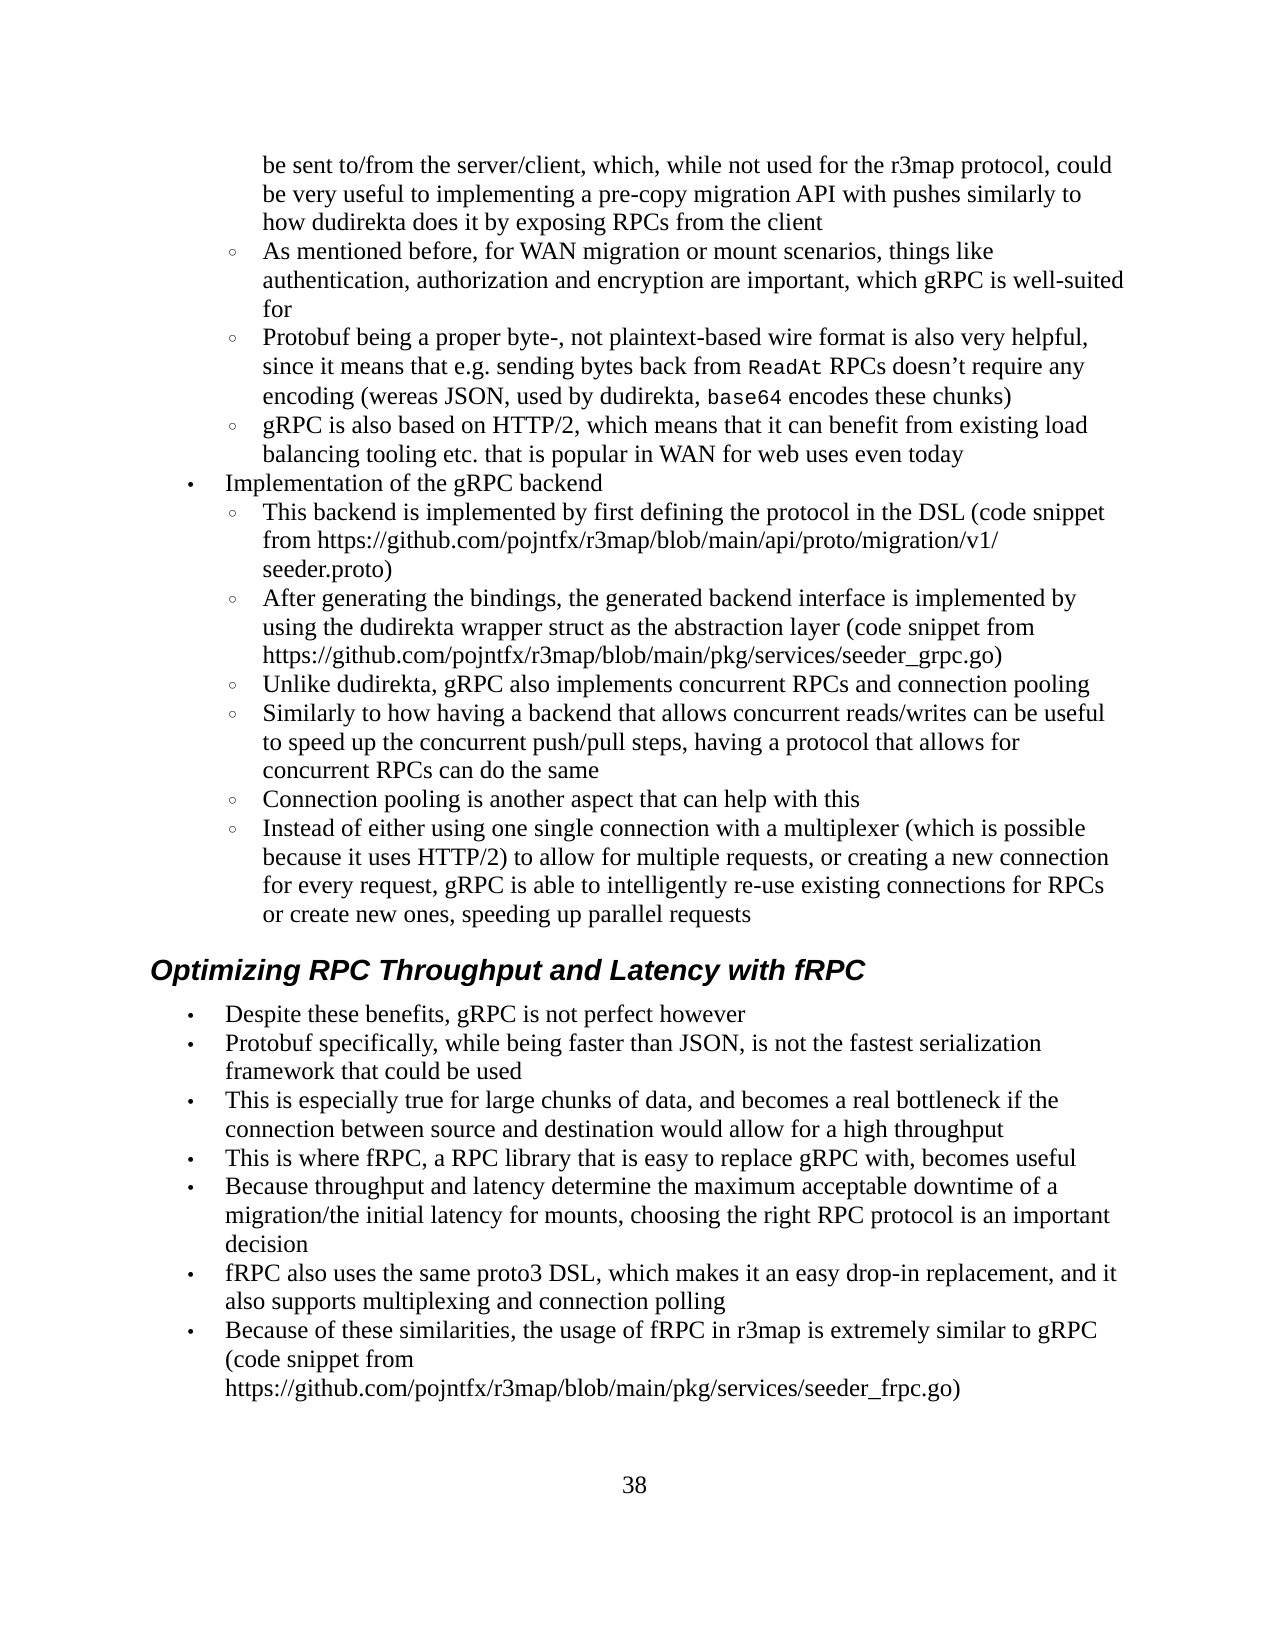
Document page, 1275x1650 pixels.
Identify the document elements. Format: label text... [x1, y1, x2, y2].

list Unlike dudirekta, gRPC also implements concurrent RPCs and connection pooling [225, 669, 1125, 698]
list Similarly to how having a backend that allows concurrent reads/writes can be useful to speed up the concurrent push/pull steps, having a protocol that allows for concurrent RPCs can do the same [225, 698, 1125, 784]
list Despite these benefits, gRPC is not perfect however [187, 999, 1125, 1028]
list Protobuf specifically, while being faster than JSON, is not the fastest serialization framework that could be used [187, 1028, 1125, 1085]
list After generating the bindings, the generated backend interface is implemented by using the dudirekta wrapper struct as the abstraction layer (code snippet from https://github.com/pojntfx/r3map/blob/main/pkg/services/seeder_grpc.go) [225, 583, 1125, 669]
list gRPC is also based on HTTP/2, which means that it can benefit from existing load balancing tooling etc. that is popular in WAN for web uses even today [225, 410, 1125, 468]
subtitle Optimizing RPC Throughput and Latency with fRPC [150, 953, 1125, 986]
list Protobuf being a proper byte-, not plaintext-based wire format is also very helpful, since it means that e.g. sending bytes back from ReadAt RPCs doesn’t require any encoding (wereas JSON, used by dudirekta, base64 encodes these chunks) [225, 322, 1125, 410]
list This is where fRPC, a RPC library that is easy to replace gRPC with, becomes useful [187, 1143, 1125, 1171]
list This is especially true for large chunks of data, and becomes a real bottleneck if the connection between source and destination would allow for a high throughput [187, 1085, 1125, 1143]
list Connection pooling is another aspect that can help with this [225, 784, 1125, 813]
list Because throughput and latency determine the maximum acceptable downtime of a migration/the initial latency for mounts, choosing the right RPC protocol is an important decision [187, 1171, 1125, 1258]
list As mentioned before, for WAN migration or mount scenarios, things like authentication, authorization and encryption are important, which gRPC is well-suited for [225, 236, 1125, 322]
list This backend is implemented by first defining the protocol in the DSL (code snippet from https://github.com/pojntfx/r3map/blob/main/api/proto/migration/v1/seeder.proto) [225, 497, 1125, 583]
list Because of these similarities, the usage of fRPC in r3map is extremely similar to gRPC (code snippet from https://github.com/pojntfx/r3map/blob/main/pkg/services/seeder_frpc.go) [187, 1315, 1125, 1401]
list fRPC also uses the same proto3 DSL, which makes it an easy drop-in replacement, and it also supports multiplexing and connection polling [187, 1258, 1125, 1315]
list Instead of either using one single connection with a multiplexer (which is possible because it uses HTTP/2) to allow for multiple requests, or creating a new connection for every request, gRPC is able to intelligently re-use existing connections for RPCs or create new ones, speeding up parallel requests [225, 813, 1125, 928]
list Implementation of the gRPC backend [187, 468, 1125, 497]
list be sent to/from the server/client, which, while not used for the r3map protocol, could be very useful to implementing a pre-copy migration API with pushes similarly to how dudirekta does it by exposing RPCs from the client [225, 150, 1125, 236]
